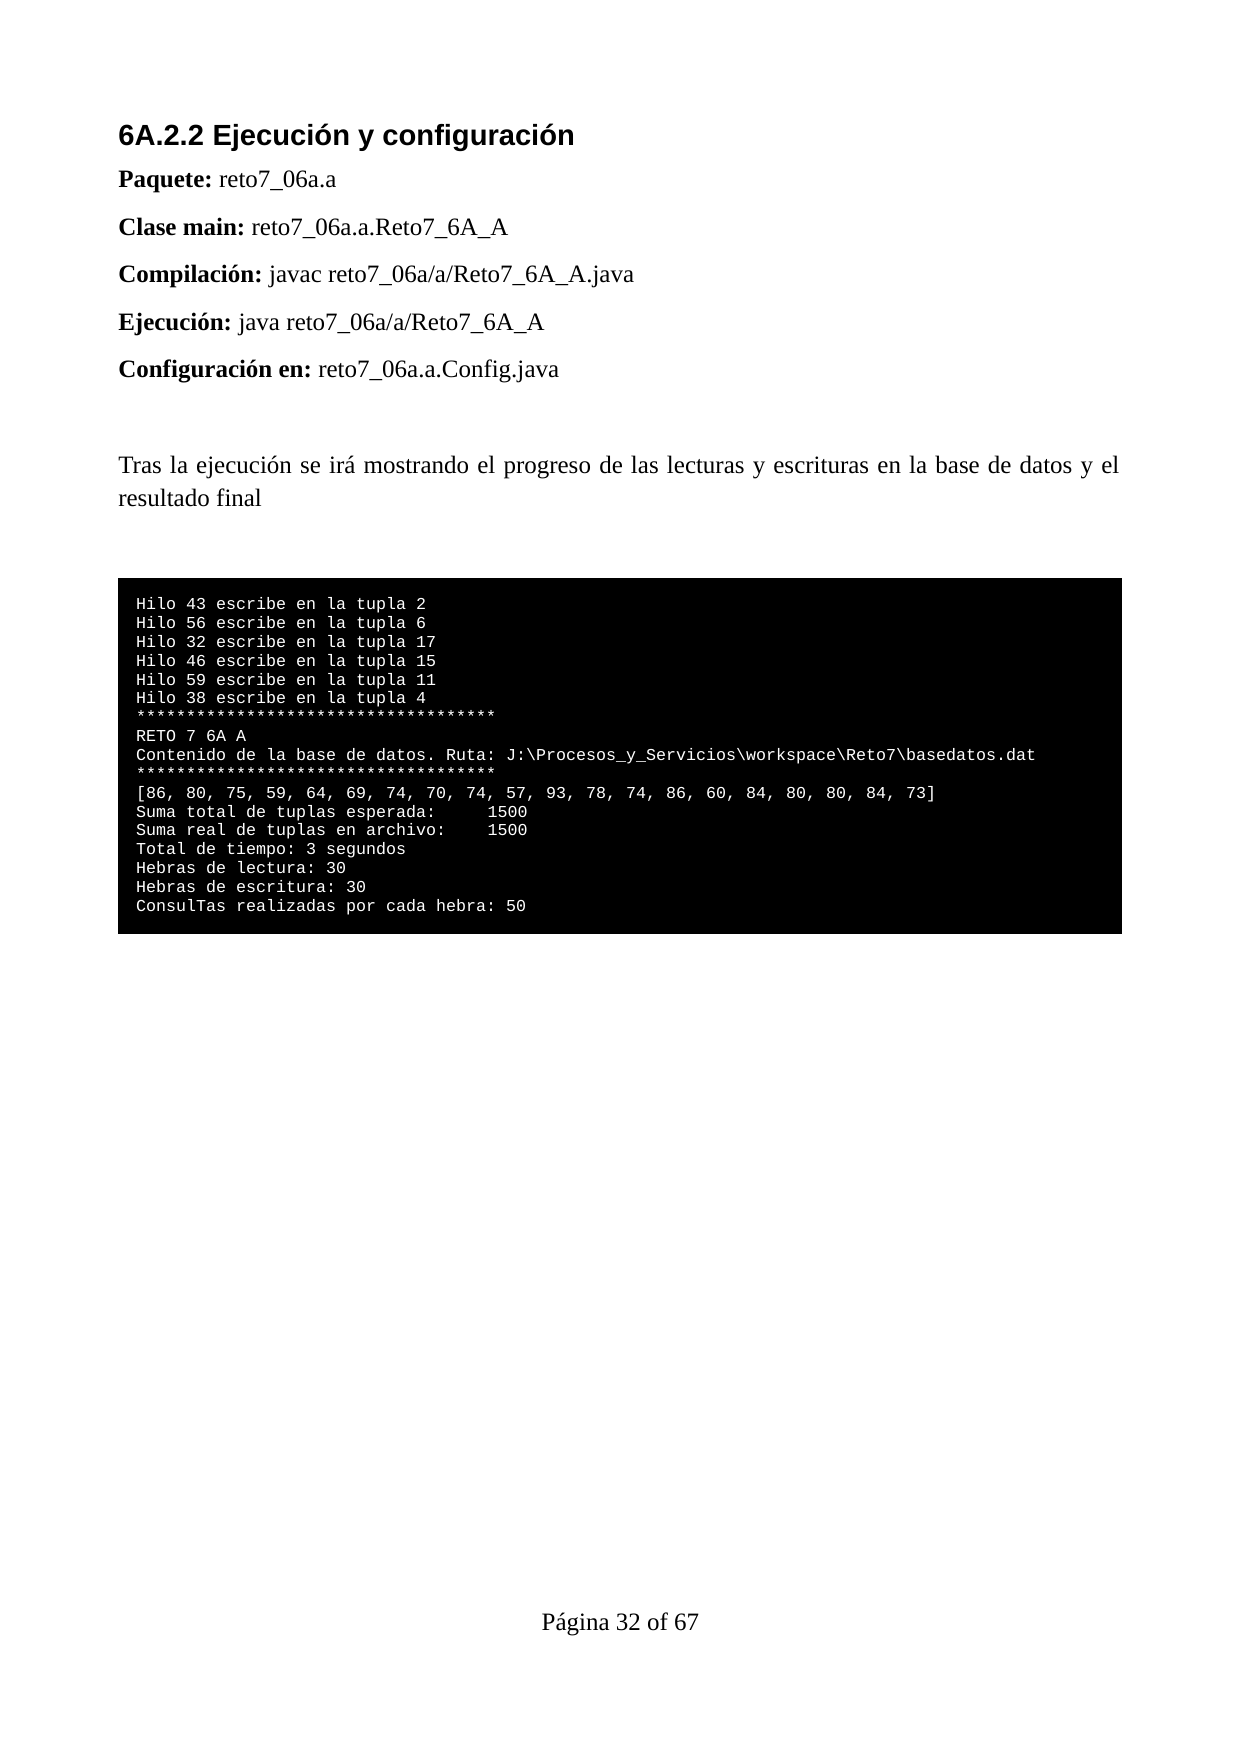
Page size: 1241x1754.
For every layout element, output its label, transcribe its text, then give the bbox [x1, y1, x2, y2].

text Hilo 56 escribe en la tupla 6 [118, 614, 1122, 633]
text Hebras de lectura: 30 [118, 860, 1122, 878]
text Tras la ejecución se irá mostrando el progreso de las lecturas y escrituras en la base de datos y el resultado final [118, 450, 1122, 512]
text [86, 80, 75, 59, 64, 69, 74, 70, 74, 57, 93, 78, 74, 86, 60, 84, 80, 80, 84, 73] [118, 784, 1122, 803]
text Hilo 46 escribe en la tupla 15 [118, 652, 1122, 671]
text RETO 7 6A A [118, 728, 1122, 747]
text ConsulTas realizadas por cada hebra: 50 [118, 897, 1122, 934]
text Ejecución: java reto7_06a/a/Reto7_6A_A [118, 307, 1122, 336]
text Configuración en: reto7_06a.a.Config.java [118, 354, 1122, 383]
text Hilo 59 escribe en la tupla 11 [118, 671, 1122, 690]
text Hilo 32 escribe en la tupla 17 [118, 633, 1122, 652]
text Contenido de la base de datos. Ruta: J:\Procesos_y_Servicios\workspace\Reto7\basedatos.dat [118, 747, 1122, 765]
text Hilo 38 escribe en la tupla 4 [118, 690, 1122, 709]
text Hebras de escritura: 30 [118, 878, 1122, 897]
text ************************************ [118, 765, 1122, 784]
text ************************************ [118, 709, 1122, 728]
text Compilación: javac reto7_06a/a/Reto7_6A_A.java [118, 259, 1122, 288]
text Hilo 43 escribe en la tupla 2 [118, 578, 1122, 614]
text Suma total de tuplas esperada: 1500 [118, 803, 1122, 822]
subtitle 6A.2.2 Ejecución y configuración [118, 118, 1122, 152]
text Clase main: reto7_06a.a.Reto7_6A_A [118, 212, 1122, 241]
text Total de tiempo: 3 segundos [118, 841, 1122, 860]
text Suma real de tuplas en archivo: 1500 [118, 822, 1122, 841]
text Paquete: reto7_06a.a [118, 164, 1122, 193]
